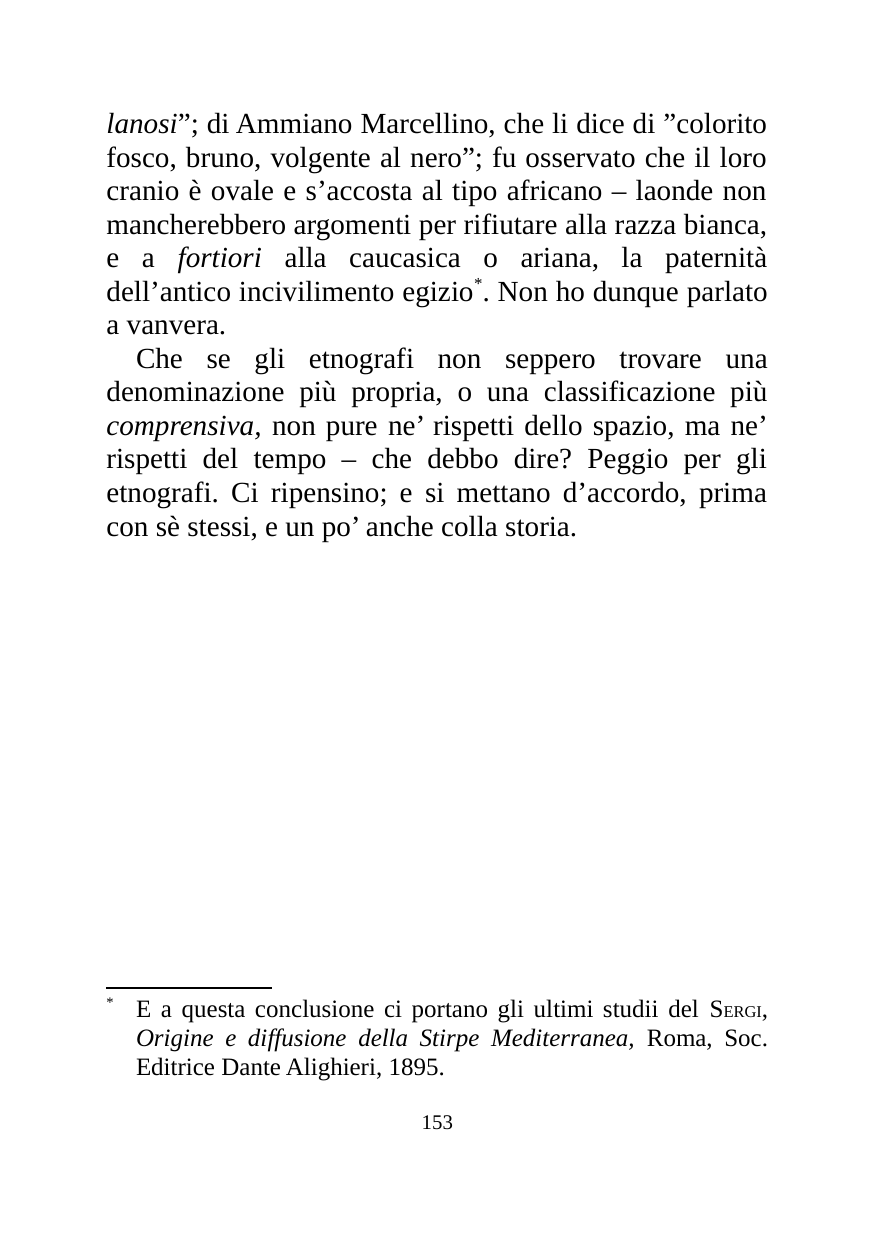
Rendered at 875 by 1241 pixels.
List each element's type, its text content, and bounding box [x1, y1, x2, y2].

text Che se gli etnografi non seppero trovare una denominazione più propria, o una classificazione più comprensiva, non pure ne’ rispetti dello spazio, ma ne’ rispetti del tempo – che debbo dire? Peggio per gli etnografi. Ci ripensino; e si mettano d’accordo, prima con sè stessi, e un po’ anche colla storia. [106, 341, 768, 542]
text E a questa conclusione ci portano gli ultimi studii del Sergi, Origine e diffusione della Stirpe Mediterranea, Roma, Soc. Editrice Dante Alighieri, 1895. [106, 994, 768, 1080]
text lanosi”; di Ammiano Marcellino, che li dice di ”colorito fosco, bruno, volgente al nero”; fu osservato che il loro cranio è ovale e s’accosta al tipo africano – laonde non mancherebbero argomenti per rifiutare alla razza bianca, e a fortiori alla caucasica o ariana, la paternità dell’antico incivilimento egizio. Non ho dunque parlato a vanvera. [106, 106, 768, 341]
